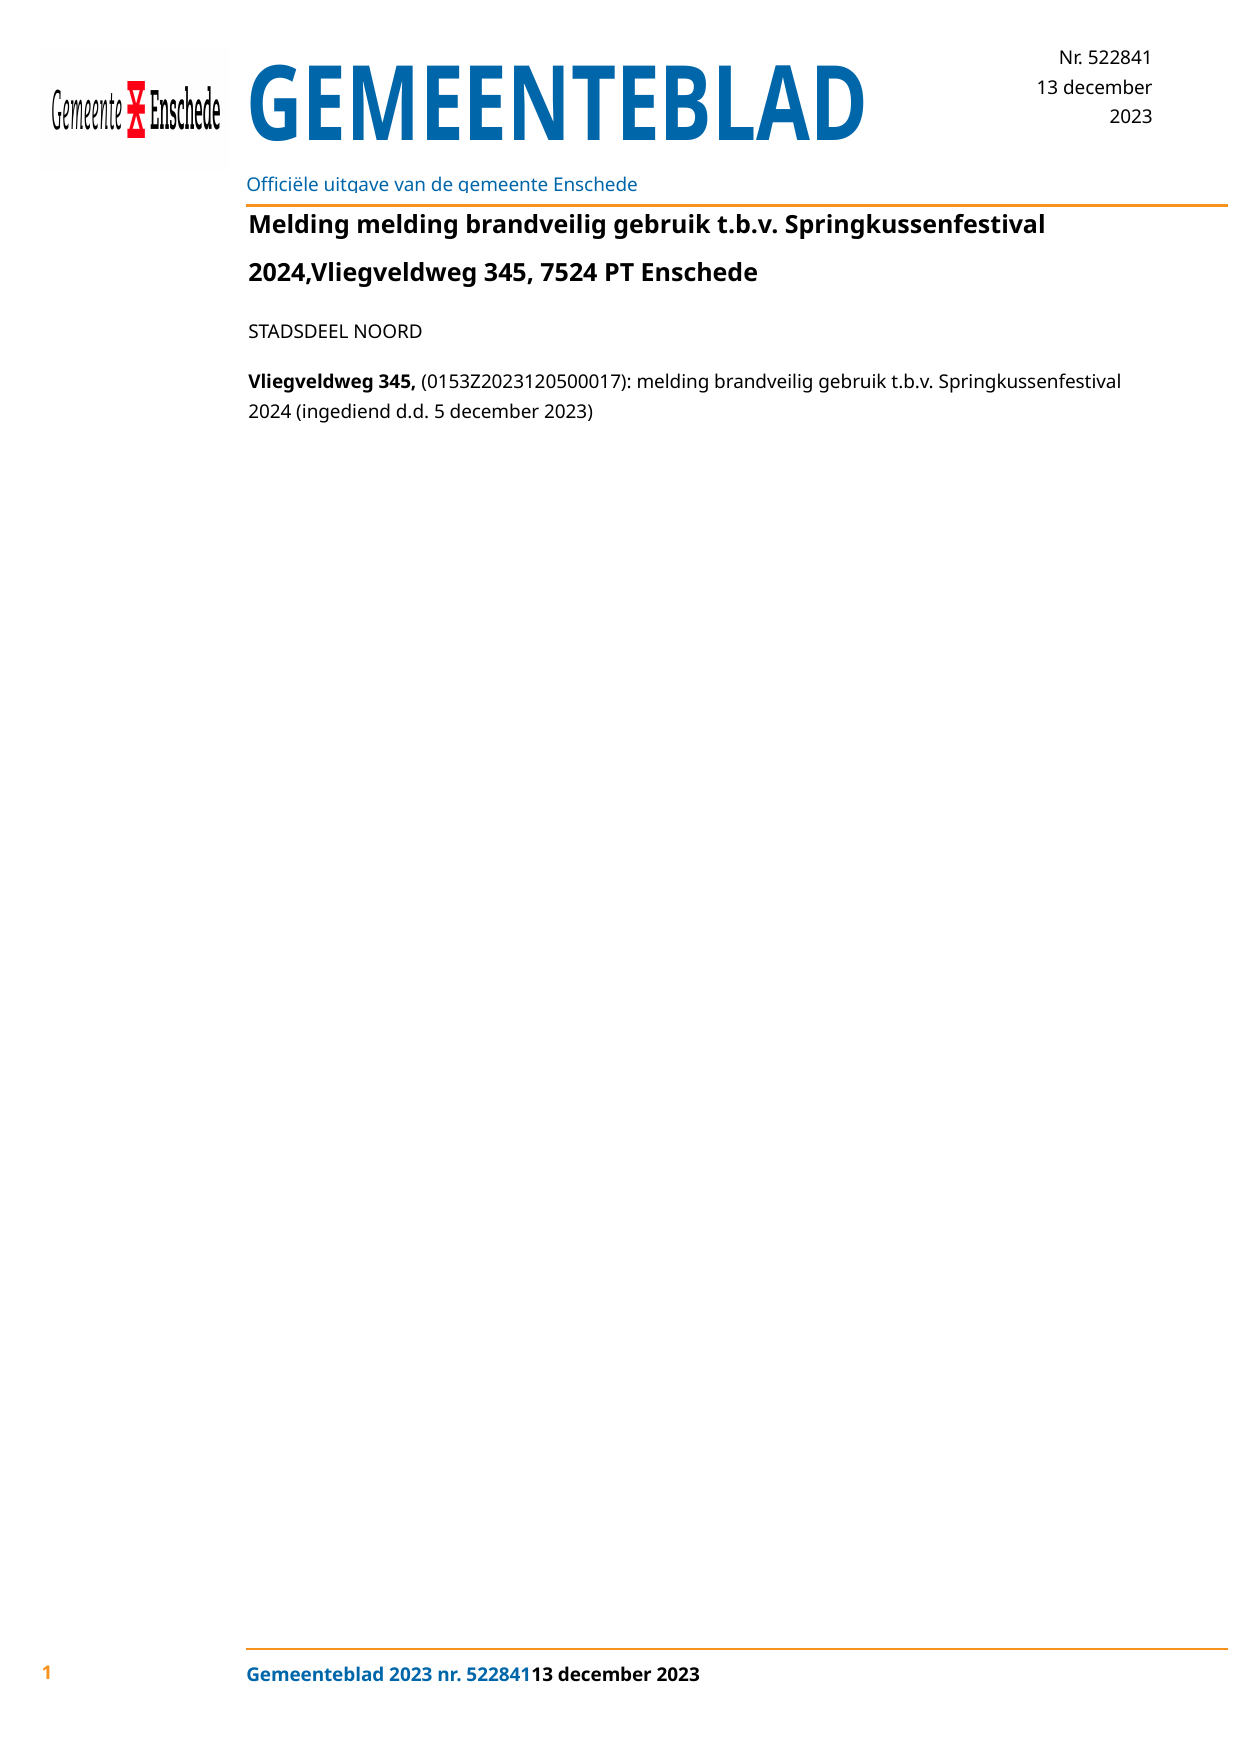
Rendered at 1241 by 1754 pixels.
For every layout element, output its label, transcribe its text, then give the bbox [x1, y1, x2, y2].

picture [41, 47, 231, 172]
text STADSDEEL NOORD [248, 318, 1152, 344]
text Vliegveldweg 345, (0153Z2023120500017): melding brandveilig gebruik t.b.v. Springkussenfestival 2024 (ingediend d.d. 5 december 2023) [248, 368, 1152, 424]
text Melding melding brandveilig gebruik t.b.v. Springkussenfestival 2024,Vliegveldweg 345, 7524 PT Enschede [248, 207, 1152, 288]
